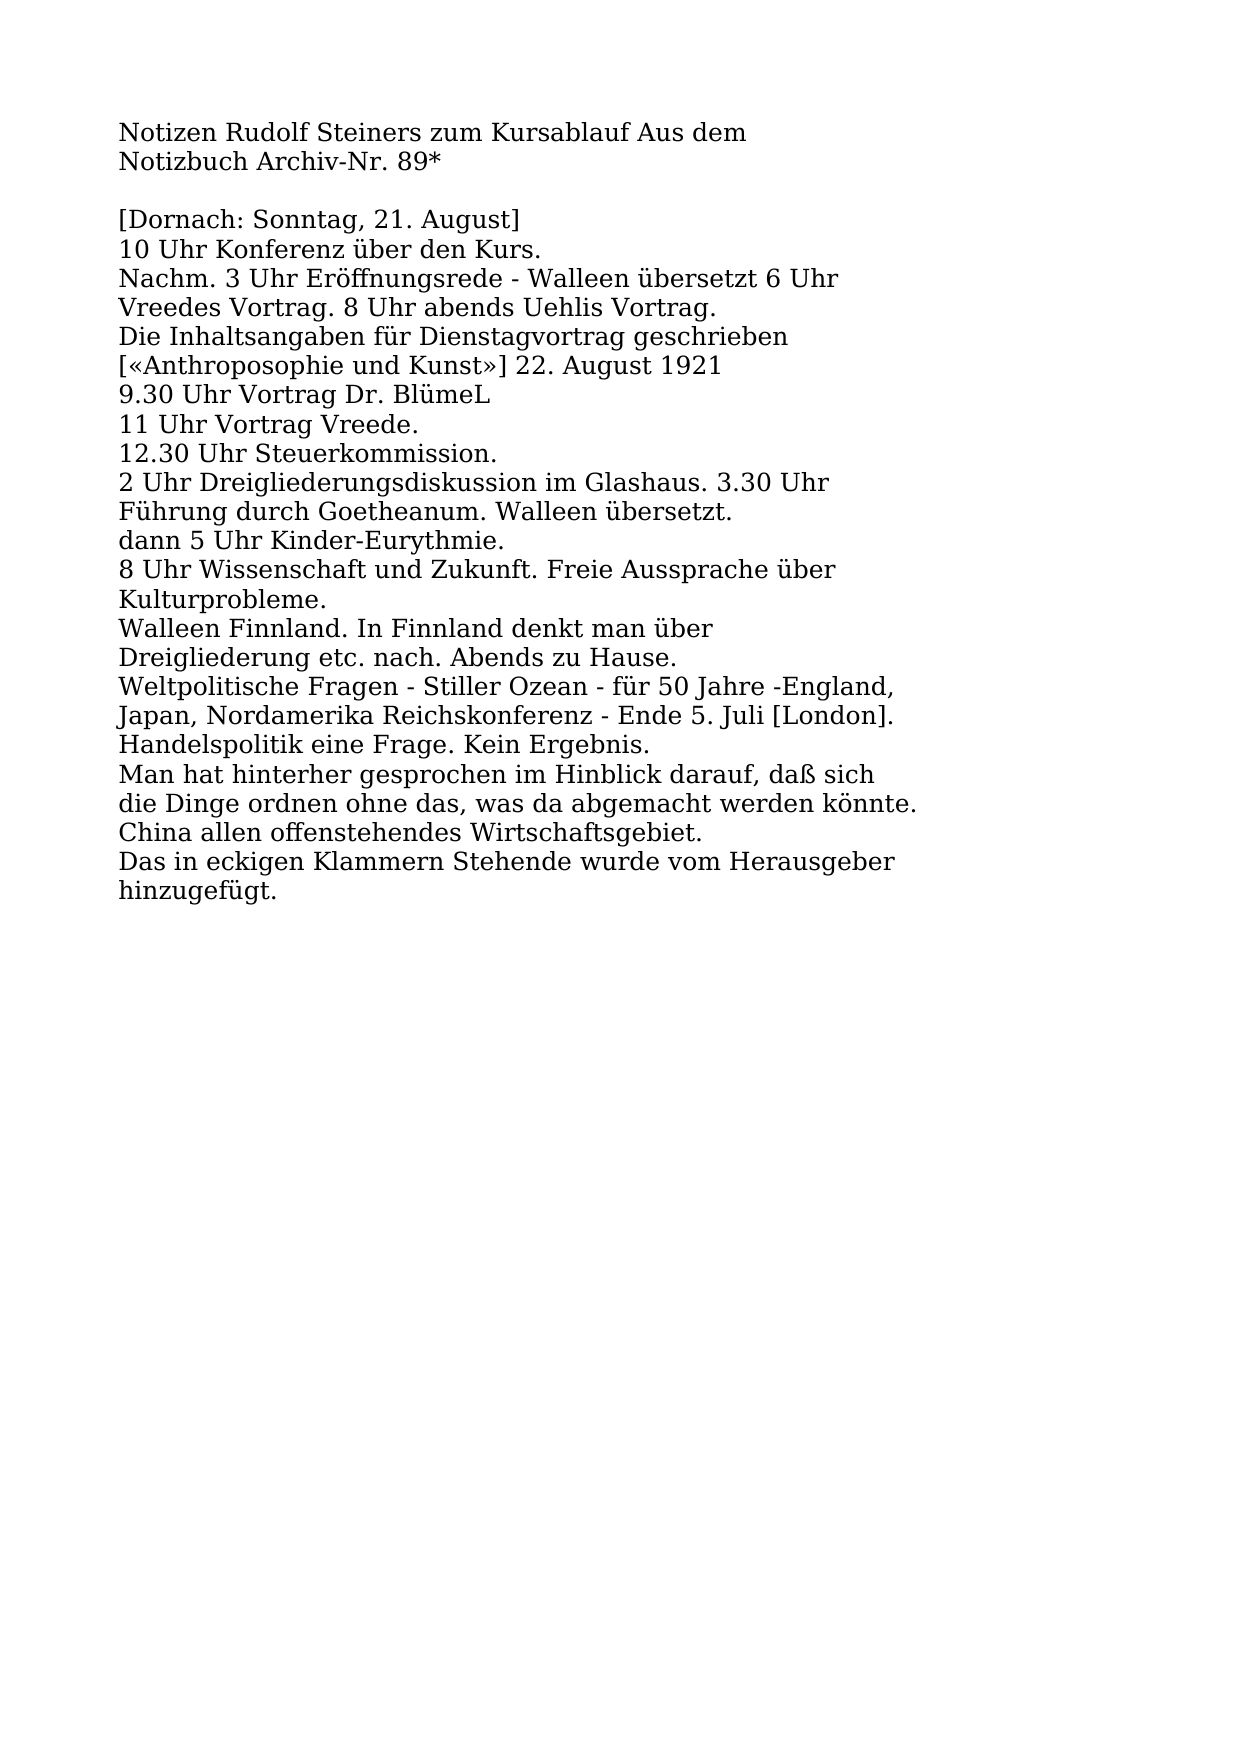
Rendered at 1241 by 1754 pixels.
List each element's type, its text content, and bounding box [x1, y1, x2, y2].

text hinzugefügt. [118, 876, 1122, 906]
text Notizen Rudolf Steiners zum Kursablauf Aus dem [118, 118, 1122, 147]
text Japan, Nordamerika Reichskonferenz - Ende 5. Juli [London]. [118, 701, 1122, 731]
text [«Anthroposophie und Kunst»] 22. August 1921 [118, 351, 1122, 381]
text China allen offenstehendes Wirtschaftsgebiet. [118, 818, 1122, 847]
text Vreedes Vortrag. 8 Uhr abends Uehlis Vortrag. [118, 293, 1122, 322]
text Walleen Finnland. In Finnland denkt man über [118, 614, 1122, 643]
text Kulturprobleme. [118, 585, 1122, 614]
text 11 Uhr Vortrag Vreede. [118, 410, 1122, 439]
text Handelspolitik eine Frage. Kein Ergebnis. [118, 731, 1122, 760]
text die Dinge ordnen ohne das, was da abgemacht werden könnte. [118, 789, 1122, 818]
text 10 Uhr Konferenz über den Kurs. [118, 235, 1122, 264]
text 12.30 Uhr Steuerkommission. [118, 439, 1122, 468]
text Man hat hinterher gesprochen im Hinblick darauf, daß sich [118, 760, 1122, 789]
text 8 Uhr Wissenschaft und Zukunft. Freie Aussprache über [118, 556, 1122, 585]
text Führung durch Goetheanum. Walleen übersetzt. [118, 497, 1122, 526]
text [Dornach: Sonntag, 21. August] [118, 206, 1122, 235]
text Dreigliederung etc. nach. Abends zu Hause. [118, 643, 1122, 672]
text dann 5 Uhr Kinder-Eurythmie. [118, 526, 1122, 556]
text 9.30 Uhr Vortrag Dr. BlümeL [118, 381, 1122, 410]
text Die Inhaltsangaben für Dienstagvortrag geschrieben [118, 322, 1122, 351]
text Weltpolitische Fragen - Stiller Ozean - für 50 Jahre -England, [118, 672, 1122, 701]
text 2 Uhr Dreigliederungsdiskussion im Glashaus. 3.30 Uhr [118, 468, 1122, 497]
text Notizbuch Archiv-Nr. 89* [118, 147, 1122, 176]
text Das in eckigen Klammern Stehende wurde vom Herausgeber [118, 847, 1122, 876]
text Nachm. 3 Uhr Eröffnungsrede - Walleen übersetzt 6 Uhr [118, 264, 1122, 293]
